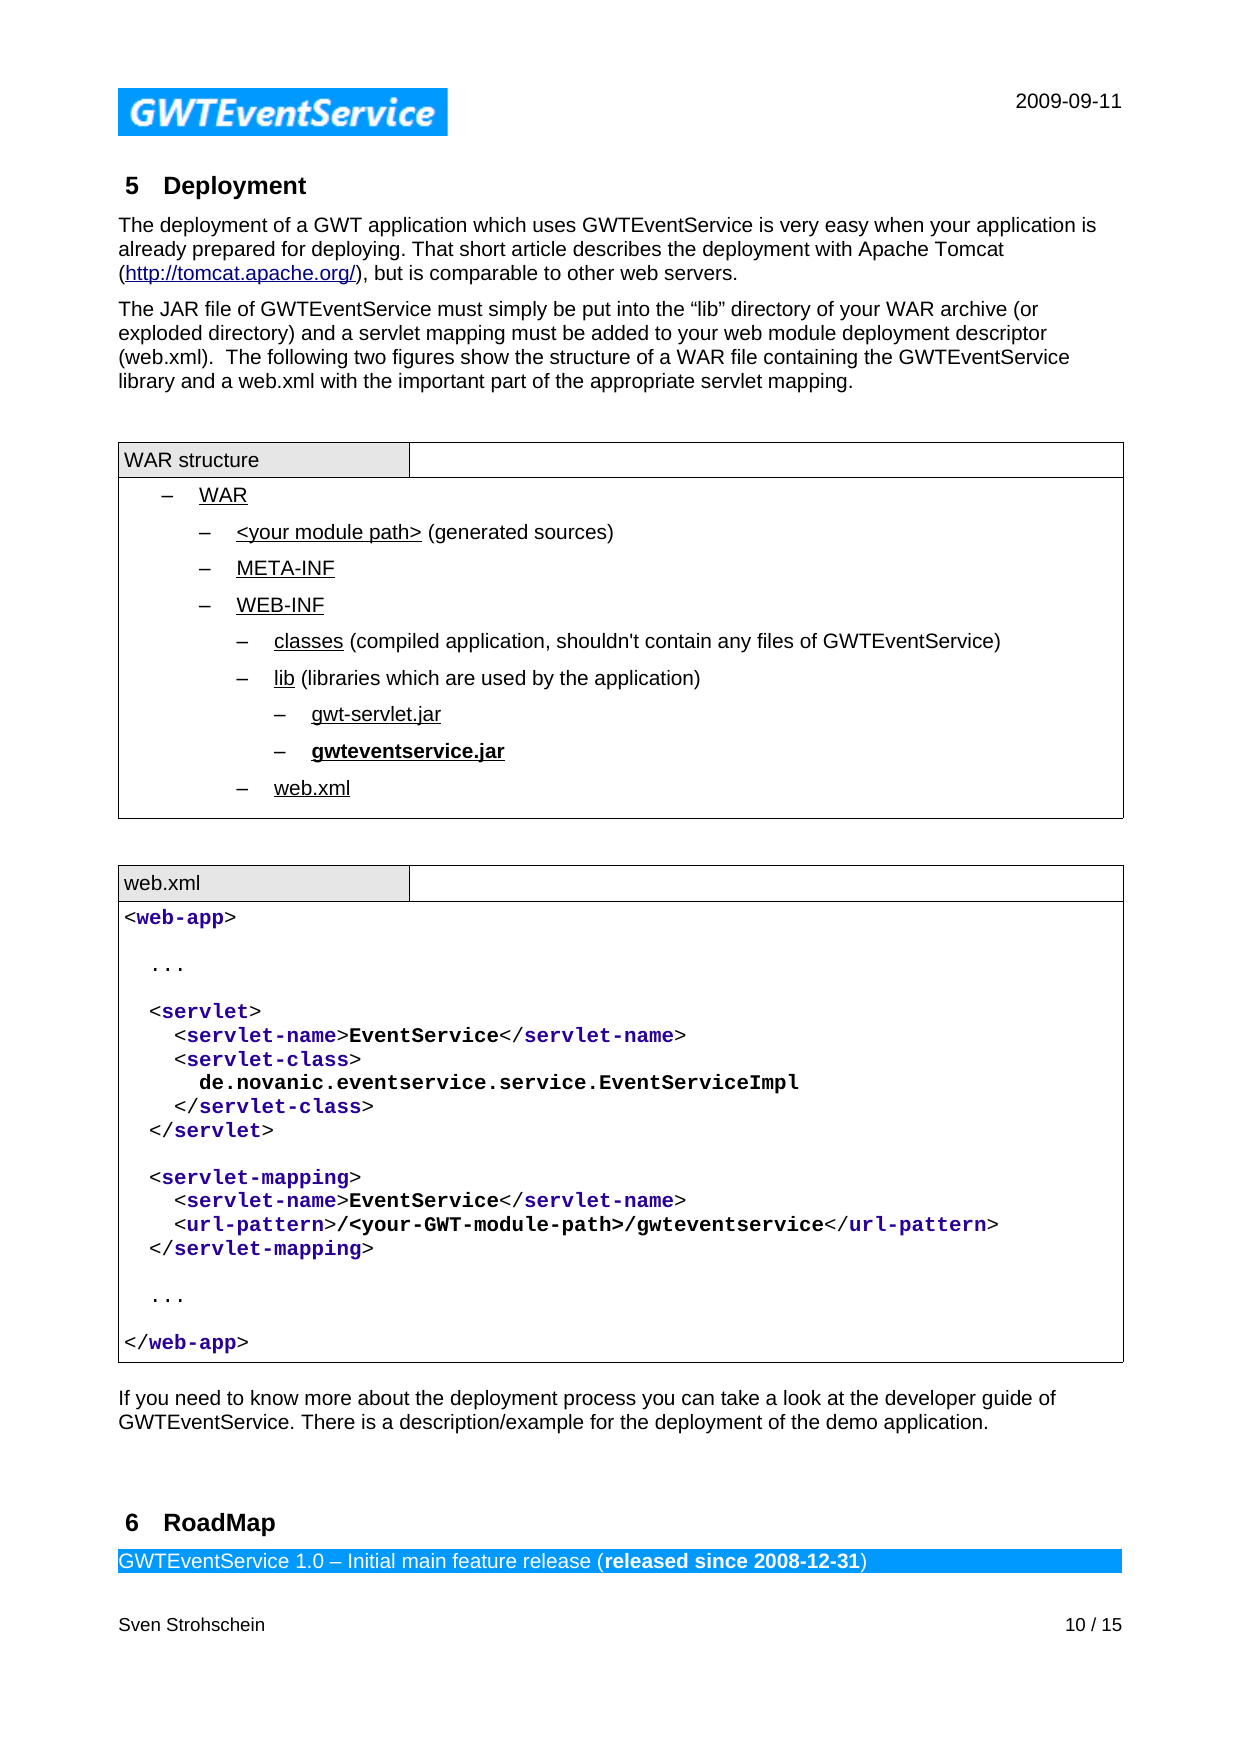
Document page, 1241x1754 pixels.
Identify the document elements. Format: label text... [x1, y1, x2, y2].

text The deployment of a GWT application which uses GWTEventService is very easy when your application is already prepared for deploying. That short article describes the deployment with Apache Tomcat (http://tomcat.apache.org/), but is comparable to other web servers. [118, 212, 1122, 284]
picture [118, 88, 448, 136]
table_header [410, 866, 1123, 901]
table_cell WAR <your module path> (generated sources) META-INF WEB-INF classes (compiled application, shouldn't contain any files of GWTEventService) lib (libraries which are used by the application) gwt-servlet.jar gwteventservice.jar web.xml [119, 478, 1123, 818]
subtitle Deployment [118, 171, 1122, 200]
table_header [410, 443, 1123, 477]
table_header WAR structure [119, 443, 409, 477]
text If you need to know more about the deployment process you can take a look at the developer guide of GWTEventService. There is a description/example for the deployment of the demo application. [118, 1386, 1122, 1434]
text The JAR file of GWTEventService must simply be put into the “lib” directory of your WAR archive (or exploded directory) and a servlet mapping must be added to your web module deployment descriptor (web.xml). The following two figures show the structure of a WAR file containing the GWTEventService library and a web.xml with the important part of the appropriate servlet mapping. [118, 297, 1122, 393]
subtitle RoadMap [118, 1508, 1122, 1536]
table_cell <web-app> ... <servlet> <servlet-name>EventService</servlet-name> <servlet-class> de.novanic.eventservice.service.EventServiceImpl </servlet-class> </servlet> <servlet-mapping> <servlet-name>EventService</servlet-name> <url-pattern>/<your-GWT-module-path>/gwteventservice</url-pattern> </servlet-mapping> ... </web-app> [119, 902, 1123, 1362]
table_header web.xml [119, 866, 409, 901]
text GWTEventService 1.0 – Initial main feature release (released since 2008-12-31) [118, 1549, 1122, 1573]
